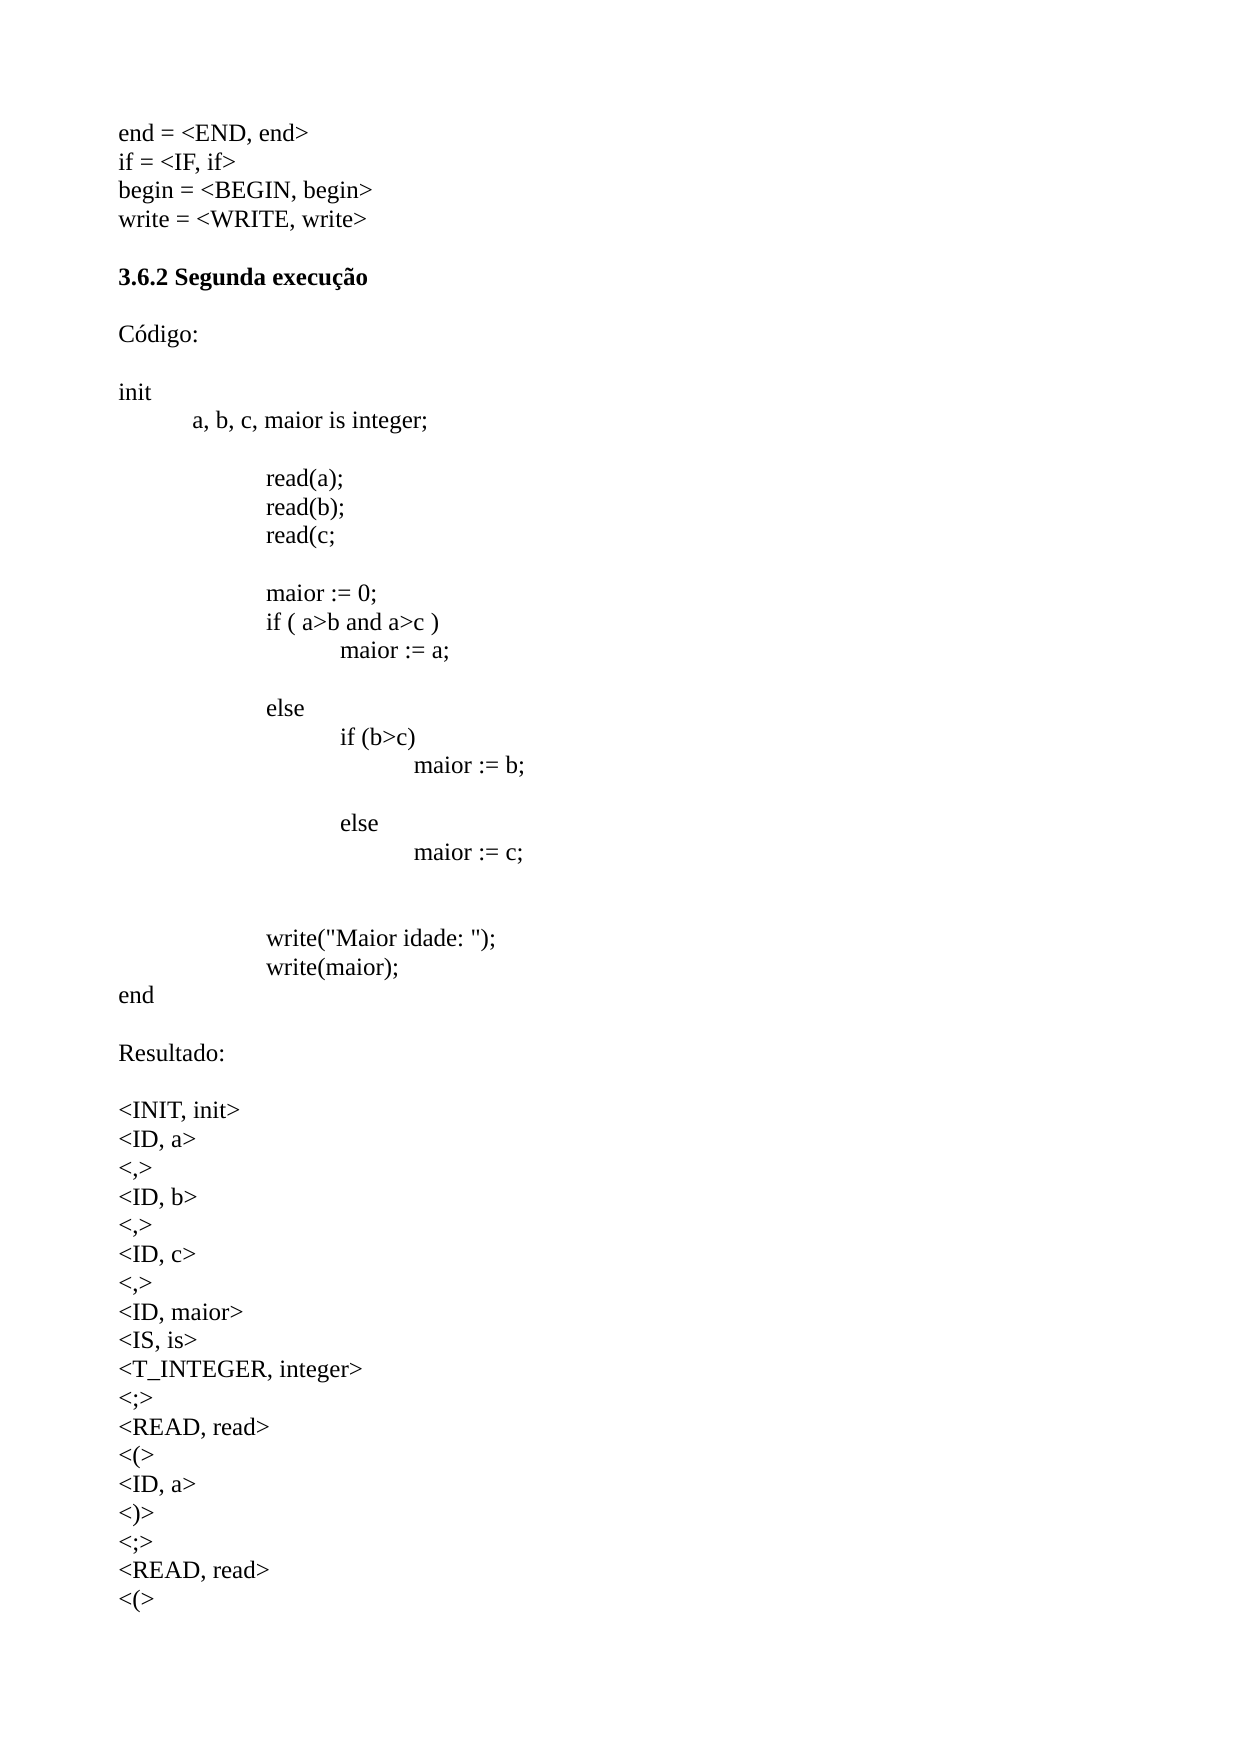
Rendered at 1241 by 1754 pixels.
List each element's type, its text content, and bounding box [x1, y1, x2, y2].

text begin = <BEGIN, begin> [118, 176, 1122, 204]
text maior := a; [118, 636, 1122, 664]
text <(> [118, 1584, 1122, 1613]
text end = <END, end> [118, 118, 1122, 147]
text write("Maior idade: "); [118, 923, 1122, 952]
text <ID, a> [118, 1124, 1122, 1153]
text a, b, c, maior is integer; [118, 406, 1122, 434]
text Código: [118, 319, 1122, 348]
text else [118, 808, 1122, 837]
text else [118, 693, 1122, 722]
text if (b>c) [118, 722, 1122, 751]
text <READ, read> [118, 1556, 1122, 1584]
text <;> [118, 1527, 1122, 1556]
text <INIT, init> [118, 1096, 1122, 1124]
text <,> [118, 1268, 1122, 1297]
text if = <IF, if> [118, 147, 1122, 176]
text <READ, read> [118, 1412, 1122, 1441]
text write = <WRITE, write> [118, 204, 1122, 233]
text <,> [118, 1211, 1122, 1239]
text <ID, c> [118, 1239, 1122, 1268]
text <ID, a> [118, 1469, 1122, 1498]
text read(a); [118, 463, 1122, 492]
text maior := c; [118, 837, 1122, 866]
text read(c; [118, 521, 1122, 549]
text 3.6.2 Segunda execução [118, 262, 1122, 291]
text <ID, b> [118, 1182, 1122, 1211]
text <IS, is> [118, 1326, 1122, 1354]
text read(b); [118, 492, 1122, 521]
text <)> [118, 1498, 1122, 1527]
text <ID, maior> [118, 1297, 1122, 1326]
text <T_INTEGER, integer> [118, 1354, 1122, 1383]
text maior := b; [118, 751, 1122, 779]
text write(maior); [118, 952, 1122, 981]
text <;> [118, 1383, 1122, 1412]
text if ( a>b and a>c ) [118, 607, 1122, 636]
text maior := 0; [118, 578, 1122, 607]
text <,> [118, 1153, 1122, 1182]
text <(> [118, 1441, 1122, 1469]
text end [118, 981, 1122, 1009]
text init [118, 377, 1122, 406]
text Resultado: [118, 1038, 1122, 1067]
